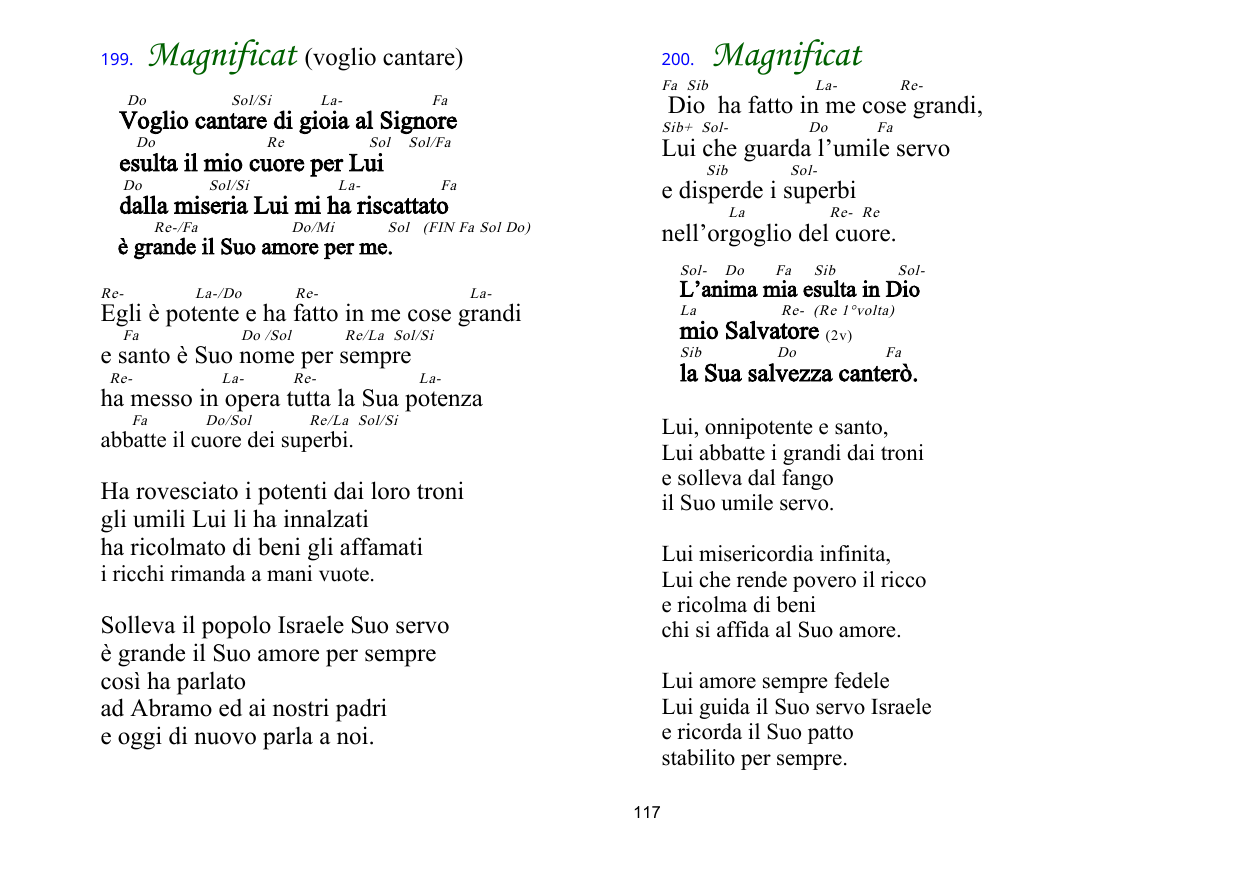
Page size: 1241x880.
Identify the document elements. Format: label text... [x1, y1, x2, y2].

text Fa Do /Sol Re/La Sol/Si [100, 327, 647, 342]
text e solleva dal fango [661, 465, 1195, 490]
text Solleva il popolo Israele Suo servo [100, 611, 634, 639]
text dalla miseria Lui mi ha riscattato [100, 191, 634, 219]
text e santo è Suo nome per sempre [100, 342, 634, 369]
text 199. Magnificat (voglio cantare) [100, 35, 634, 76]
text nell’orgoglio del cuore. [661, 219, 1195, 246]
text Dio ha fatto in me cose grandi, [661, 91, 1195, 119]
text ad Abramo ed ai nostri padri [100, 694, 634, 722]
text così ha parlato [100, 667, 634, 694]
subtitle L’anima mia esulta in Dio [661, 276, 1193, 301]
text Re- La- Re- La- [100, 369, 634, 384]
text e ricolma di beni [661, 592, 1193, 617]
text ha ricolmato di beni gli affamati [100, 533, 634, 561]
text il Suo umile servo. [661, 490, 1195, 516]
text la Sua salvezza canterò. [661, 359, 1193, 386]
text Sib Do Fa [661, 344, 1193, 359]
text ha messo in opera tutta la Sua potenza [100, 384, 634, 412]
text Lui che rende povero il ricco [661, 567, 1195, 592]
text Fa Sib La- Re- [661, 76, 1195, 91]
text stabilito per sempre. [661, 744, 1240, 770]
text e oggi di nuovo parla a noi. [100, 722, 634, 750]
text La Re- Re [661, 204, 1195, 219]
text Sib Sol- [661, 161, 1195, 176]
text Lui, onnipotente e santo, [661, 414, 1195, 439]
text Lui guida il Suo servo Israele [661, 694, 1195, 719]
text Lui amore sempre fedele [661, 668, 1195, 694]
text chi si affida al Suo amore. [661, 617, 1193, 643]
text esulta il mio cuore per Lui [100, 148, 634, 176]
text Sib+ Sol- Do Fa [661, 119, 1195, 134]
text Fa Do/Sol Re/La Sol/Si [100, 412, 634, 427]
text abbatte il cuore dei superbi. [100, 427, 634, 452]
text Lui misericordia infinita, [661, 541, 1195, 567]
text Do Sol/Si La- Fa [100, 91, 634, 106]
text Ha rovesciato i potenti dai loro troni [100, 477, 634, 505]
text Egli è potente e ha fatto in me cose grandi [100, 299, 647, 327]
text i ricchi rimanda a mani vuote. [100, 561, 634, 586]
text e ricorda il Suo patto [661, 719, 1240, 744]
text Lui abbatte i grandi dai troni [661, 439, 1195, 465]
text Do Re Sol Sol/Fa [100, 134, 634, 148]
text è grande il Suo amore per sempre [100, 639, 634, 667]
text è grande il Suo amore per me. [100, 233, 634, 259]
text Re- La-/Do Re- La- [100, 284, 647, 299]
text Sol- Do Fa Sib Sol- [661, 261, 1193, 276]
text Voglio cantare di gioia al Signore [100, 106, 634, 134]
text gli umili Lui li ha innalzati [100, 505, 634, 533]
text e disperde i superbi [661, 176, 1195, 204]
text La Re- (Re 1°volta) [661, 301, 1193, 316]
text mio Salvatore (2v) [661, 316, 1193, 344]
text 200. Magnificat [661, 35, 1195, 76]
text Re-/Fa Do/Mi Sol (FIN Fa Sol Do) [100, 219, 634, 233]
text Do Sol/Si La- Fa [100, 176, 634, 191]
text Lui che guarda l’umile servo [661, 134, 1195, 161]
